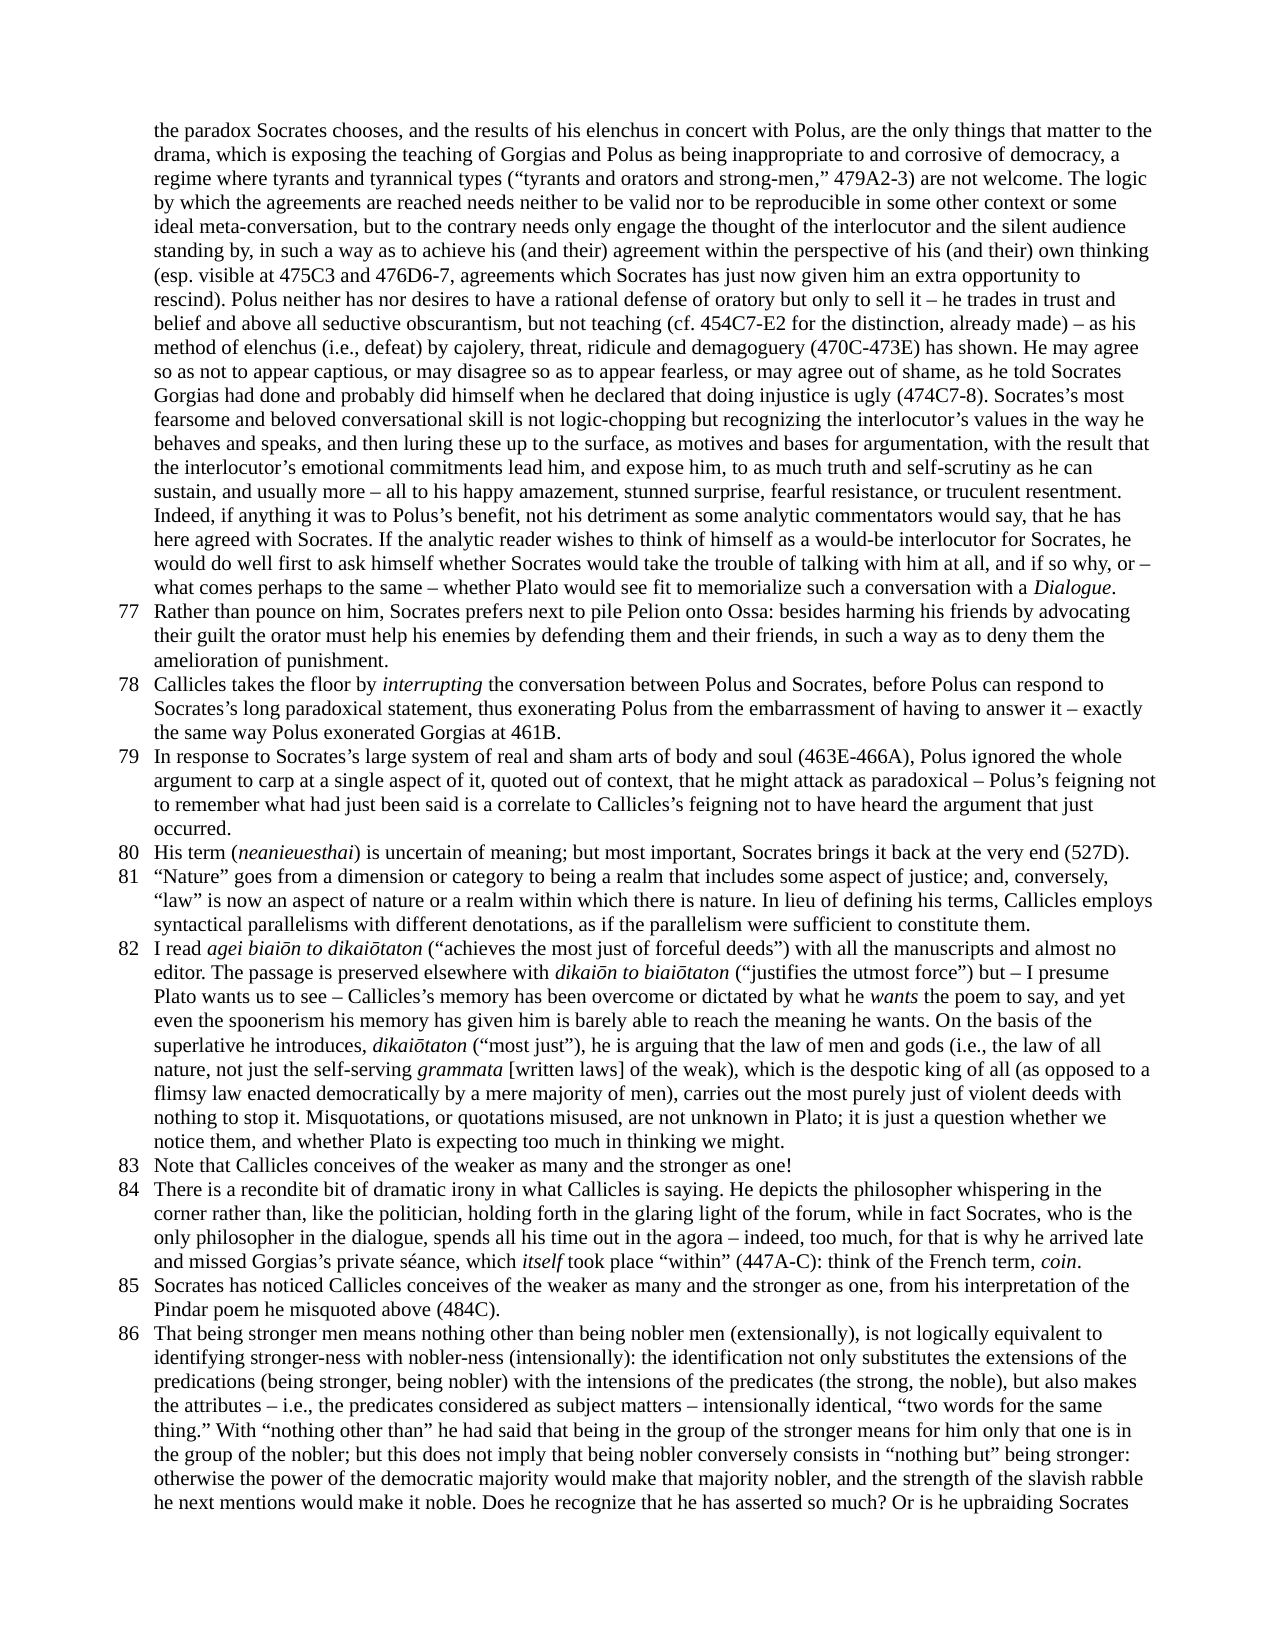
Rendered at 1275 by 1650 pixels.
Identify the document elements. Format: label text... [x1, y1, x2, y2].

text the paradox Socrates chooses, and the results of his elenchus in concert with Polus, are the only things that matter to the drama, which is exposing the teaching of Gorgias and Polus as being inappropriate to and corrosive of democracy, a regime where tyrants and tyrannical types (“tyrants and orators and strong-men,” 479A2-3) are not welcome. The logic by which the agreements are reached needs neither to be valid nor to be reproducible in some other context or some ideal meta-conversation, but to the contrary needs only engage the thought of the interlocutor and the silent audience standing by, in such a way as to achieve his (and their) agreement within the perspective of his (and their) own thinking (esp. visible at 475C3 and 476D6-7, agreements which Socrates has just now given him an extra opportunity to rescind). Polus neither has nor desires to have a rational defense of oratory but only to sell it – he trades in trust and belief and above all seductive obscurantism, but not teaching (cf. 454C7-E2 for the distinction, already made) – as his method of elenchus (i.e., defeat) by cajolery, threat, ridicule and demagoguery (470C-473E) has shown. He may agree so as not to appear captious, or may disagree so as to appear fearless, or may agree out of shame, as he told Socrates Gorgias had done and probably did himself when he declared that doing injustice is ugly (474C7-8). Socrates’s most fearsome and beloved conversational skill is not logic-chopping but recognizing the interlocutor’s values in the way he behaves and speaks, and then luring these up to the surface, as motives and bases for argumentation, with the result that the interlocutor’s emotional commitments lead him, and expose him, to as much truth and self-scrutiny as he can sustain, and usually more – all to his happy amazement, stunned surprise, fearful resistance, or truculent resentment. Indeed, if anything it was to Polus’s benefit, not his detriment as some analytic commentators would say, that he has here agreed with Socrates. If the analytic reader wishes to think of himself as a would-be interlocutor for Socrates, he would do well first to ask himself whether Socrates would take the trouble of talking with him at all, and if so why, or – what comes perhaps to the same – whether Plato would see fit to memorialize such a conversation with a Dialogue. [118, 118, 1157, 599]
text Note that Callicles conceives of the weaker as many and the stronger as one! [118, 1153, 1157, 1177]
text “Nature” goes from a dimension or category to being a realm that includes some aspect of justice; and, conversely, “law” is now an aspect of nature or a realm within which there is nature. In lieu of defining his terms, Callicles employs syntactical parallelisms with different denotations, as if the parallelism were sufficient to constitute them. [118, 864, 1157, 936]
text Callicles takes the floor by interrupting the conversation between Polus and Socrates, before Polus can respond to Socrates’s long paradoxical statement, thus exonerating Polus from the embarrassment of having to answer it – exactly the same way Polus exonerated Gorgias at 461B. [118, 672, 1157, 744]
text Rather than pounce on him, Socrates prefers next to pile Pelion onto Ossa: besides harming his friends by advocating their guilt the orator must help his enemies by defending them and their friends, in such a way as to deny them the amelioration of punishment. [118, 599, 1157, 672]
text I read agei biaiōn to dikaiōtaton (“achieves the most just of forceful deeds”) with all the manuscripts and almost no editor. The passage is preserved elsewhere with dikaiōn to biaiōtaton (“justifies the utmost force”) but – I presume Plato wants us to see – Callicles’s memory has been overcome or dictated by what he wants the poem to say, and yet even the spoonerism his memory has given him is barely able to reach the meaning he wants. On the basis of the superlative he introduces, dikaiōtaton (“most just”), he is arguing that the law of men and gods (i.e., the law of all nature, not just the self-serving grammata [written laws] of the weak), which is the despotic king of all (as opposed to a flimsy law enacted democratically by a mere majority of men), carries out the most purely just of violent deeds with nothing to stop it. Misquotations, or quotations misused, are not unknown in Plato; it is just a question whether we notice them, and whether Plato is expecting too much in thinking we might. [118, 936, 1157, 1153]
text Socrates has noticed Callicles conceives of the weaker as many and the stronger as one, from his interpretation of the Pindar poem he misquoted above (484C). [118, 1273, 1157, 1321]
text That being stronger men means nothing other than being nobler men (extensionally), is not logically equivalent to identifying stronger-ness with nobler-ness (intensionally): the identification not only substitutes the extensions of the predications (being stronger, being nobler) with the intensions of the predicates (the strong, the noble), but also makes the attributes – i.e., the predicates considered as subject matters – intensionally identical, “two words for the same thing.” With “nothing other than” he had said that being in the group of the stronger means for him only that one is in the group of the nobler; but this does not imply that being nobler conversely consists in “nothing but” being stronger: otherwise the power of the democratic majority would make that majority nobler, and the strength of the slavish rabble he next mentions would make it noble. Does he recognize that he has asserted so much? Or is he upbraiding Socrates [118, 1321, 1157, 1514]
text His term (neanieuesthai) is uncertain of meaning; but most important, Socrates brings it back at the very end (527D). [118, 840, 1157, 864]
text In response to Socrates’s large system of real and sham arts of body and soul (463E-466A), Polus ignored the whole argument to carp at a single aspect of it, quoted out of context, that he might attack as paradoxical – Polus’s feigning not to remember what had just been said is a correlate to Callicles’s feigning not to have heard the argument that just occurred. [118, 744, 1157, 840]
text There is a recondite bit of dramatic irony in what Callicles is saying. He depicts the philosopher whispering in the corner rather than, like the politician, holding forth in the glaring light of the forum, while in fact Socrates, who is the only philosopher in the dialogue, spends all his time out in the agora – indeed, too much, for that is why he arrived late and missed Gorgias’s private séance, which itself took place “within” (447A-C): think of the French term, coin. [118, 1177, 1157, 1273]
